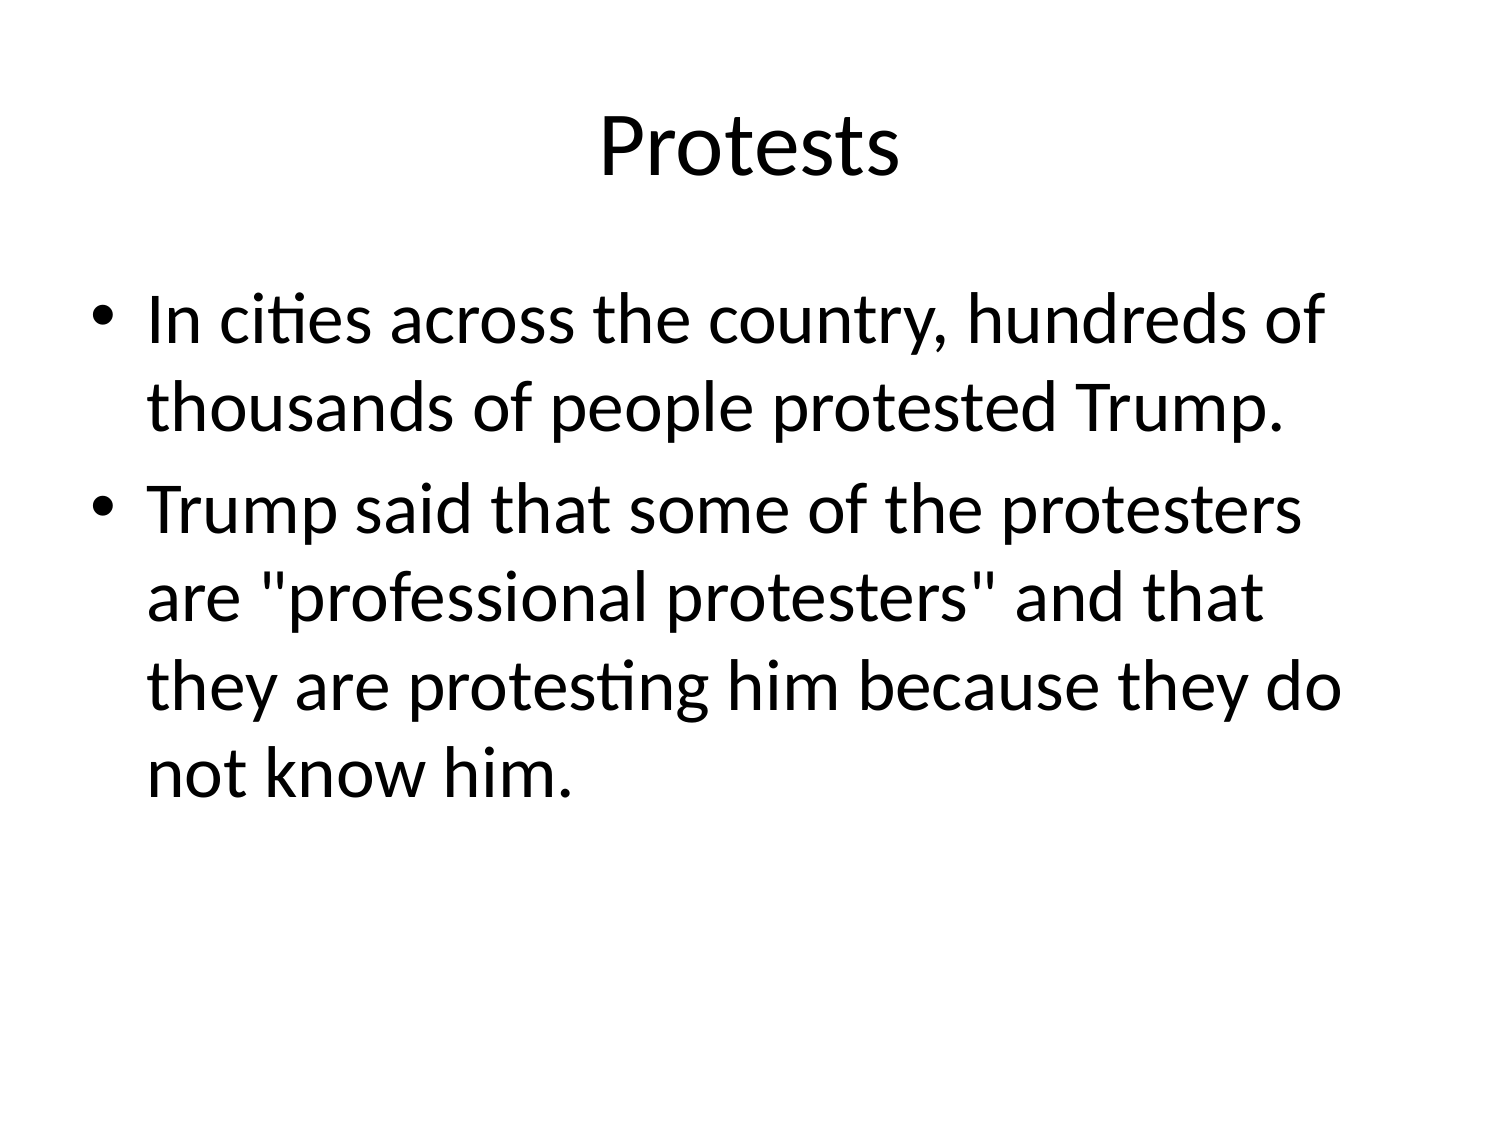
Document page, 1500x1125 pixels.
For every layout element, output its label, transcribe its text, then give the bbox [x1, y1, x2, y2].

title Protests [75, 45, 1425, 233]
list In cities across the country, hundreds of thousands of people protested Trump. Trump said that some of the protesters are "professional protesters" and that they are protesting him because they do not know him. [75, 262, 1425, 1005]
